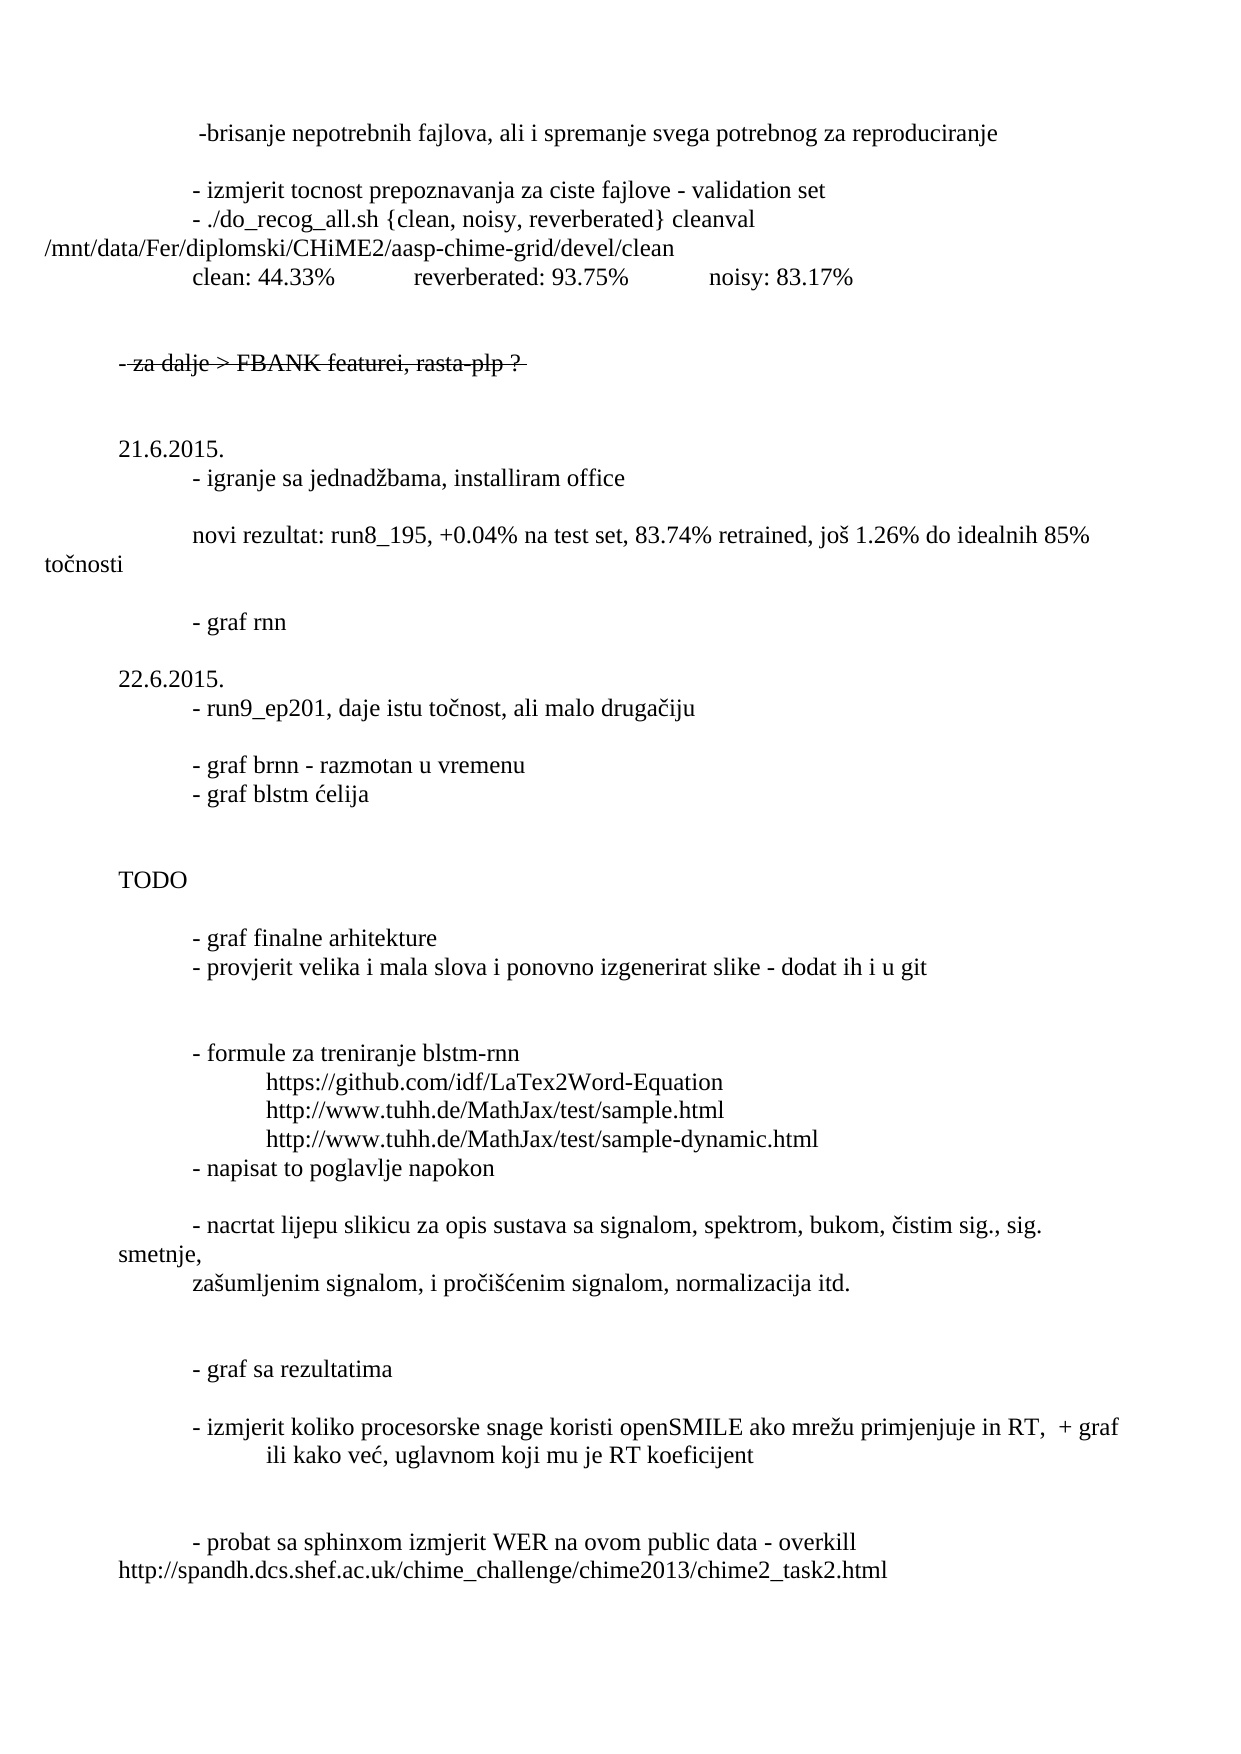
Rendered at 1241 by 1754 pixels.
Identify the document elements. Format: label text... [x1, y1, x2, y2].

text novi rezultat: run8_195, +0.04% na test set, 83.74% retrained, još 1.26% do idealnih 85% točnosti [44, 521, 1122, 578]
text - izmjerit koliko procesorske snage koristi openSMILE ako mrežu primjenjuje in RT, + graf [118, 1412, 1122, 1441]
text - ./do_recog_all.sh {clean, noisy, reverberated} cleanval /mnt/data/Fer/diplomski/CHiME2/aasp-chime-grid/devel/clean [44, 204, 1122, 262]
text clean: 44.33% reverberated: 93.75% noisy: 83.17% [44, 262, 1122, 291]
text - formule za treniranje blstm-rnn [44, 1038, 1122, 1067]
text zašumljenim signalom, i pročišćenim signalom, normalizacija itd. [118, 1268, 1122, 1297]
text - za dalje > FBANK featurei, rasta-plp ? [44, 348, 1122, 377]
text - nacrtat lijepu slikicu za opis sustava sa signalom, spektrom, bukom, čistim sig., sig. smetnje, [118, 1211, 1122, 1268]
text TODO [118, 866, 1122, 894]
text - igranje sa jednadžbama, installiram office [44, 463, 1122, 492]
text https://github.com/idf/LaTex2Word-Equation [44, 1067, 1122, 1096]
text - graf rnn [44, 607, 1122, 636]
text ili kako već, uglavnom koji mu je RT koeficijent [118, 1441, 1122, 1469]
text - graf brnn - razmotan u vremenu [118, 751, 1122, 779]
text - graf sa rezultatima [118, 1354, 1122, 1383]
text 22.6.2015. [118, 664, 1122, 693]
text - graf blstm ćelija [44, 779, 1122, 808]
text - run9_ep201, daje istu točnost, ali malo drugačiju [118, 693, 1122, 722]
text - graf finalne arhitekture [44, 923, 1122, 952]
text - probat sa sphinxom izmjerit WER na ovom public data - overkill http://spandh.dcs.shef.ac.uk/chime_challenge/chime2013/chime2_task2.html [118, 1527, 1122, 1584]
text http://www.tuhh.de/MathJax/test/sample-dynamic.html [44, 1124, 1122, 1153]
text - napisat to poglavlje napokon [44, 1153, 1122, 1182]
text - izmjerit tocnost prepoznavanja za ciste fajlove - validation set [44, 176, 1122, 204]
text - provjerit velika i mala slova i ponovno izgenerirat slike - dodat ih i u git [44, 952, 1122, 981]
text http://www.tuhh.de/MathJax/test/sample.html [44, 1096, 1122, 1124]
text -brisanje nepotrebnih fajlova, ali i spremanje svega potrebnog za reproduciranje [44, 118, 1122, 147]
text 21.6.2015. [44, 434, 1122, 463]
